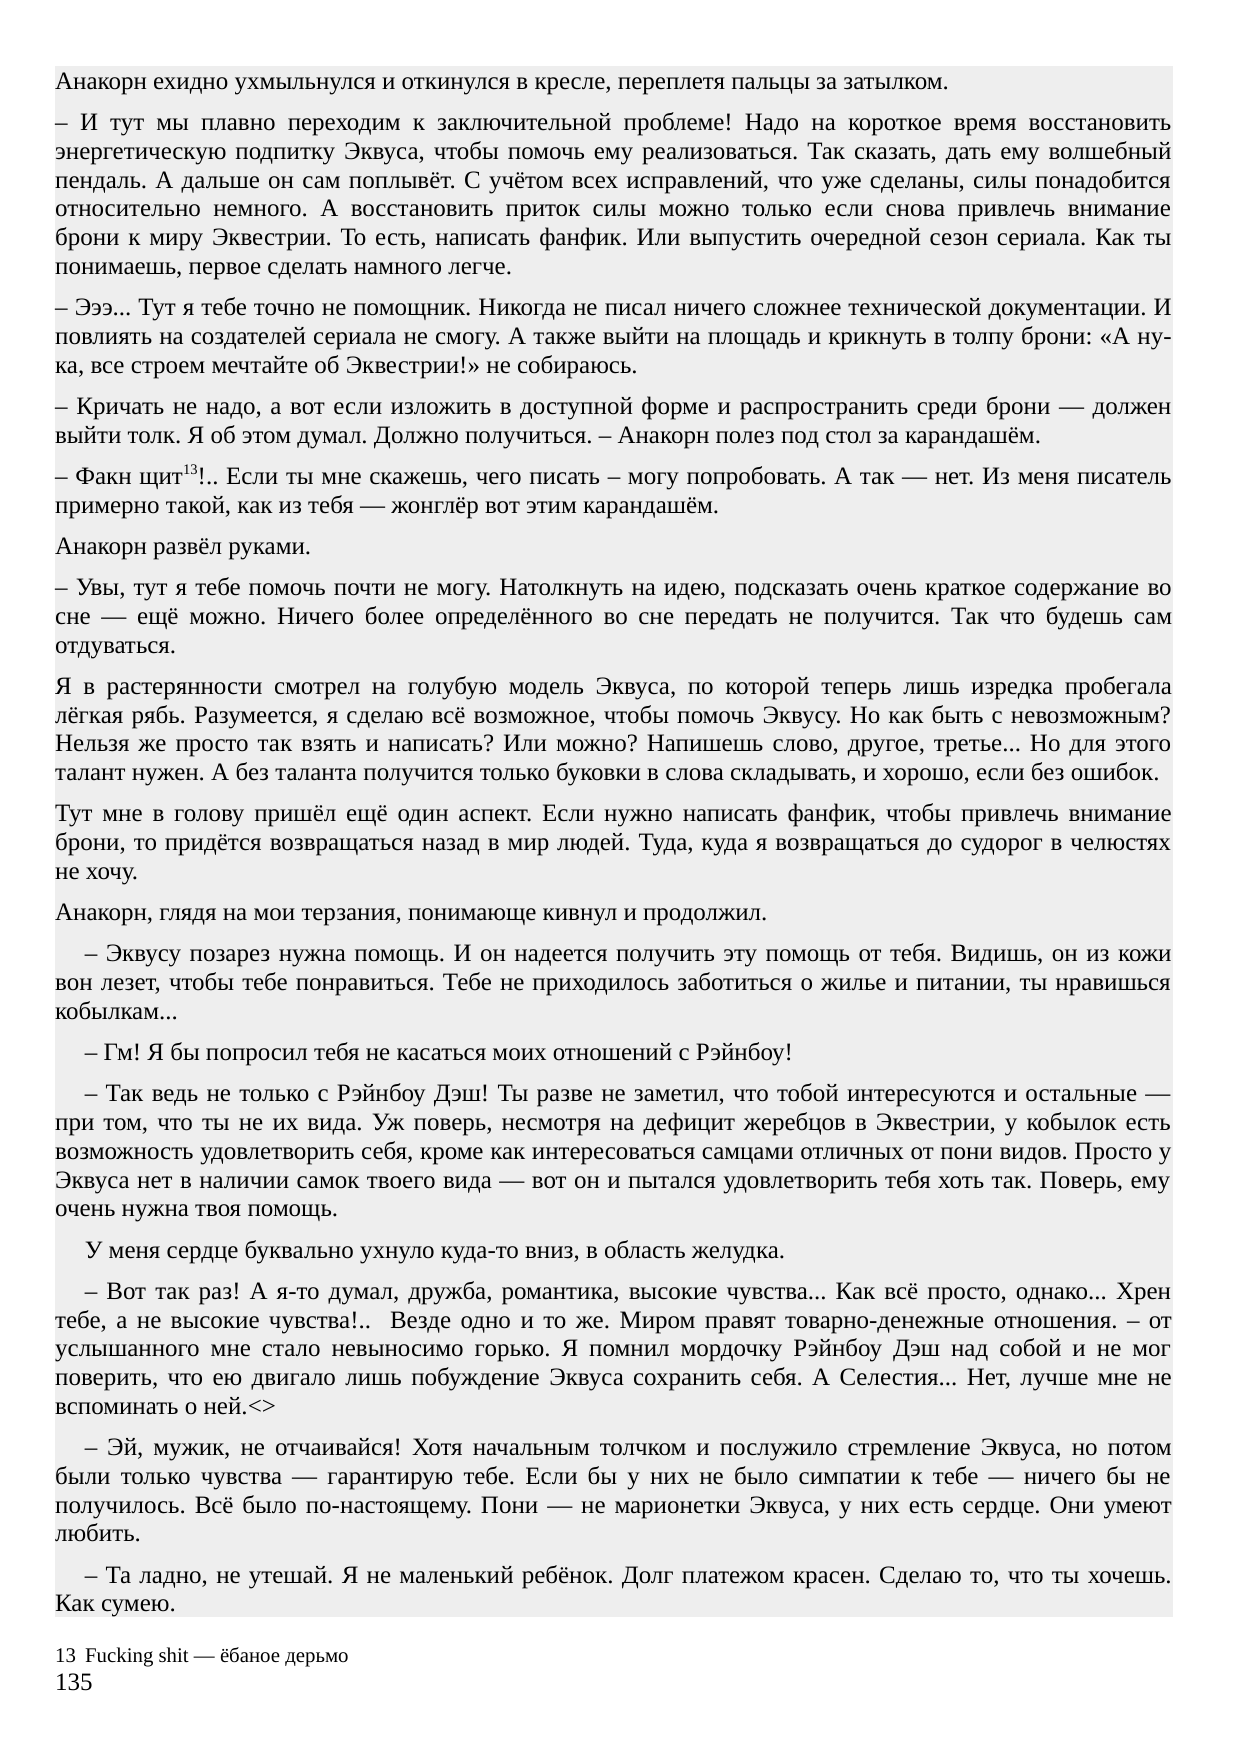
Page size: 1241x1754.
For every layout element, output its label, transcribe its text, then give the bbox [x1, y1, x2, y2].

text – Увы, тут я тебе помочь почти не могу. Натолкнуть на идею, подсказать очень краткое содержание во сне — ещё можно. Ничего более определённого во сне передать не получится. Так что будешь сам отдуваться. [55, 572, 1173, 658]
text – Эээ... Тут я тебе точно не помощник. Никогда не писал ничего сложнее технической документации. И повлиять на создателей сериала не смогу. А также выйти на площадь и крикнуть в толпу брони: «А ну-ка, все строем мечтайте об Эквестрии!» не собираюсь. [55, 292, 1173, 378]
text Анакорн развёл руками. [55, 531, 1173, 560]
text Анакорн, глядя на мои терзания, понимающе кивнул и продолжил. [55, 897, 1173, 926]
text – Так ведь не только с Рэйнбоу Дэш! Ты разве не заметил, что тобой интересуются и остальные — при том, что ты не их вида. Уж поверь, несмотря на дефицит жеребцов в Эквестрии, у кобылок есть возможность удовлетворить себя, кроме как интересоваться самцами отличных от пони видов. Просто у Эквуса нет в наличии самок твоего вида — вот он и пытался удовлетворить тебя хоть так. Поверь, ему очень нужна твоя помощь. [55, 1078, 1173, 1222]
text – Та ладно, не утешай. Я не маленький ребёнок. Долг платежом красен. Сделаю то, что ты хочешь. Как сумею. [55, 1560, 1173, 1617]
text Fucking shit — ёбаное дерьмо [55, 1642, 1173, 1667]
text – И тут мы плавно переходим к заключительной проблеме! Надо на короткое время восстановить энергетическую подпитку Эквуса, чтобы помочь ему реализоваться. Так сказать, дать ему волшебный пендаль. А дальше он сам поплывёт. С учётом всех исправлений, что уже сделаны, силы понадобится относительно немного. А восстановить приток силы можно только если снова привлечь внимание брони к миру Эквестрии. То есть, написать фанфик. Или выпустить очередной сезон сериала. Как ты понимаешь, первое сделать намного легче. [55, 107, 1173, 280]
text – Гм! Я бы попросил тебя не касаться моих отношений с Рэйнбоу! [55, 1037, 1173, 1066]
text – Факн щит!.. Если ты мне скажешь, чего писать – могу попробовать. А так — нет. Из меня писатель примерно такой, как из тебя — жонглёр вот этим карандашём. [55, 461, 1173, 518]
text – Эквусу позарез нужна помощь. И он надеется получить эту помощь от тебя. Видишь, он из кожи вон лезет, чтобы тебе понравиться. Тебе не приходилось заботиться о жилье и питании, ты нравишься кобылкам... [55, 938, 1173, 1025]
text – Эй, мужик, не отчаивайся! Хотя начальным толчком и послужило стремление Эквуса, но потом были только чувства — гарантирую тебе. Если бы у них не было симпатии к тебе — ничего бы не получилось. Всё было по-настоящему. Пони — не марионетки Эквуса, у них есть сердце. Они умеют любить. [55, 1432, 1173, 1547]
text – Кричать не надо, а вот если изложить в доступной форме и распространить среди брони — должен выйти толк. Я об этом думал. Должно получиться. – Анакорн полез под стол за карандашём. [55, 391, 1173, 448]
text У меня сердце буквально ухнуло куда-то вниз, в область желудка. [55, 1235, 1173, 1263]
text Анакорн ехидно ухмыльнулся и откинулся в кресле, переплетя пальцы за затылком. [55, 66, 1173, 95]
text Тут мне в голову пришёл ещё один аспект. Если нужно написать фанфик, чтобы привлечь внимание брони, то придётся возвращаться назад в мир людей. Туда, куда я возвращаться до судорог в челюстях не хочу. [55, 798, 1173, 885]
text Я в растерянности смотрел на голубую модель Эквуса, по которой теперь лишь изредка пробегала лёгкая рябь. Разумеется, я сделаю всё возможное, чтобы помочь Эквусу. Но как быть с невозможным? Нельзя же просто так взять и написать? Или можно? Напишешь слово, другое, третье... Но для этого талант нужен. А без таланта получится только буковки в слова складывать, и хорошо, если без ошибок. [55, 671, 1173, 786]
text – Вот так раз! А я-то думал, дружба, романтика, высокие чувства... Как всё просто, однако... Хрен тебе, а не высокие чувства!.. Везде одно и то же. Миром правят товарно-денежные отношения. – от услышанного мне стало невыносимо горько. Я помнил мордочку Рэйнбоу Дэш над собой и не мог поверить, что ею двигало лишь побуждение Эквуса сохранить себя. А Селестия... Нет, лучше мне не вспоминать о ней.<> [55, 1276, 1173, 1420]
